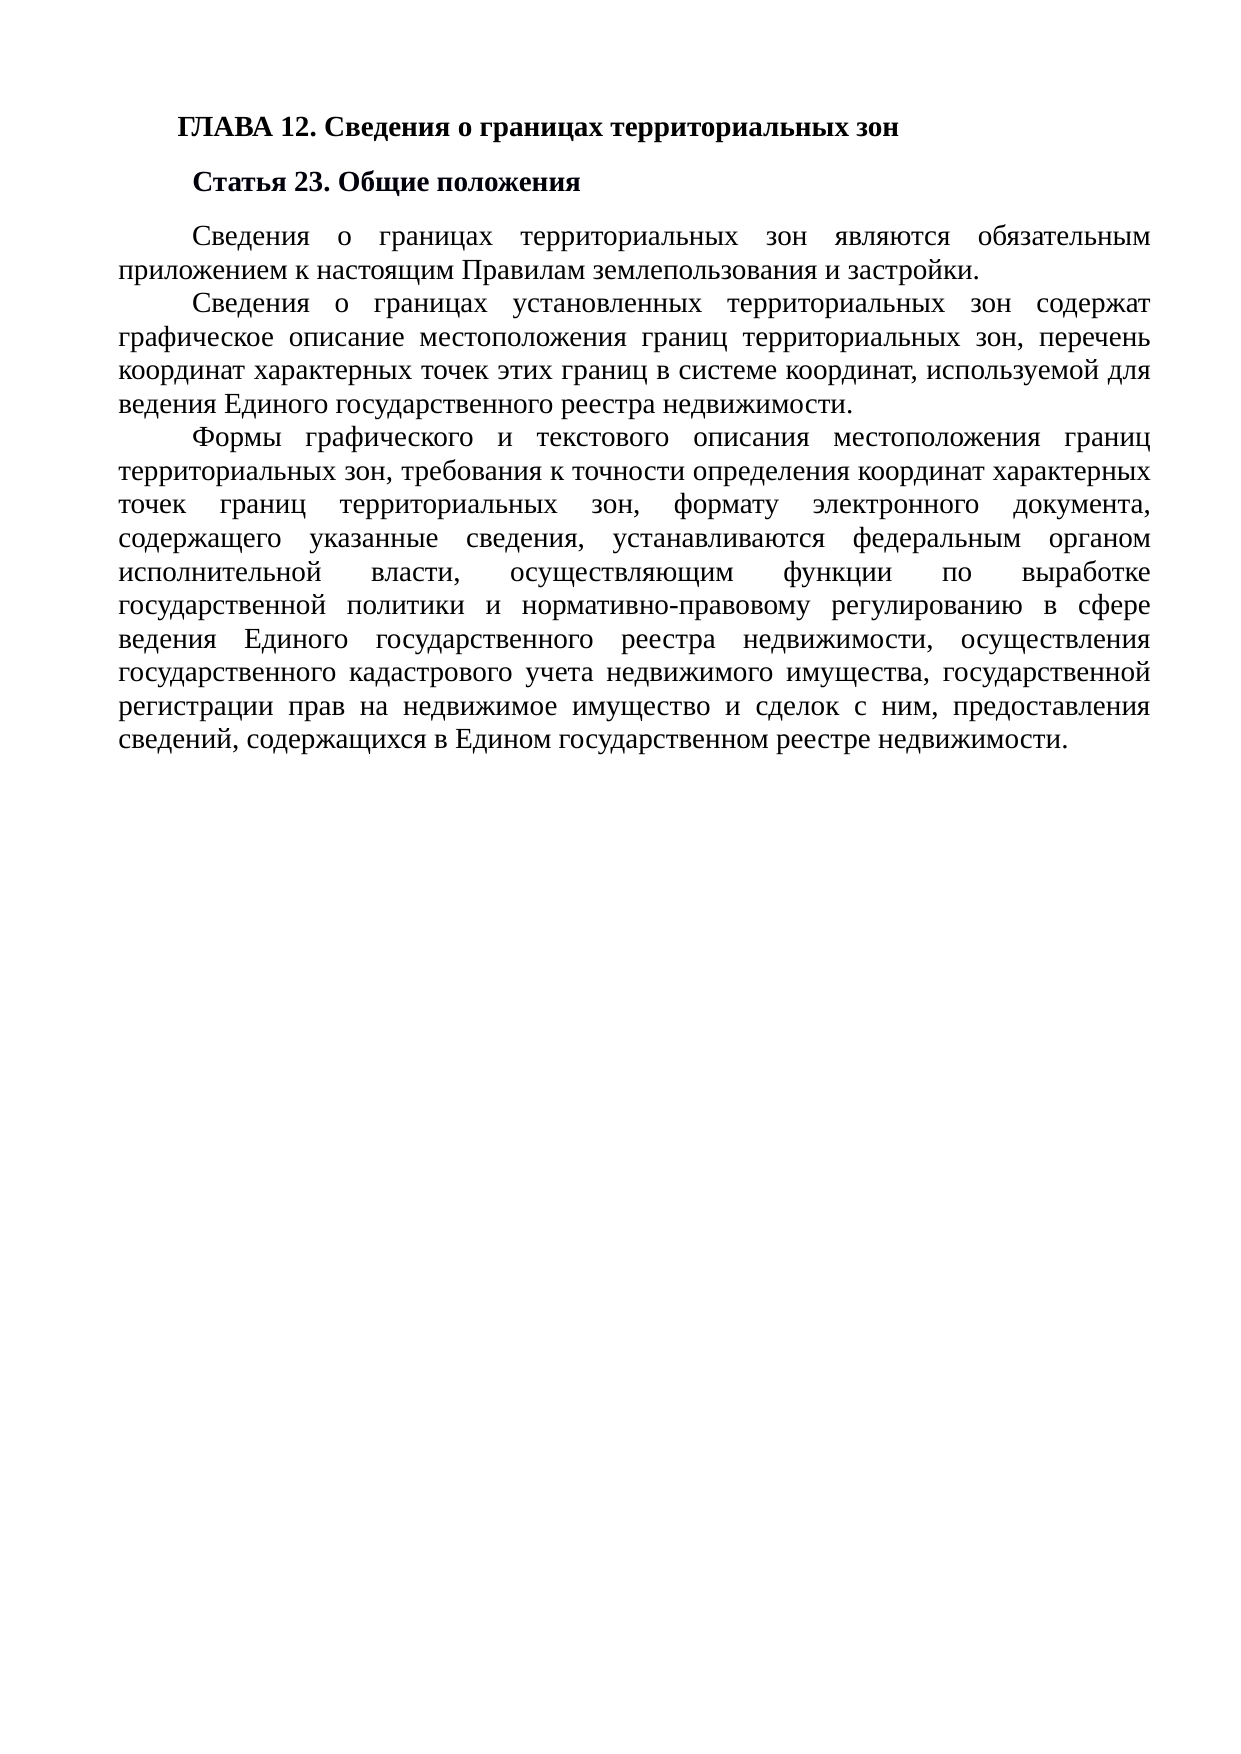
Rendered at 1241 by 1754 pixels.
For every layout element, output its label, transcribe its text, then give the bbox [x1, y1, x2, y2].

text Сведения о границах территориальных зон являются обязательным приложением к настоящим Правилам землепользования и застройки. [118, 218, 1152, 285]
subtitle ГЛАВА 12. Сведения о границах территориальных зон [118, 109, 1152, 143]
subtitle Статья 23. Общие положения [118, 164, 1152, 197]
text Сведения о границах установленных территориальных зон содержат графическое описание местоположения границ территориальных зон, перечень координат характерных точек этих границ в системе координат, используемой для ведения Единого государственного реестра недвижимости. [118, 285, 1152, 419]
text Формы графического и текстового описания местоположения границ территориальных зон, требования к точности определения координат характерных точек границ территориальных зон, формату электронного документа, содержащего указанные сведения, устанавливаются федеральным органом исполнительной власти, осуществляющим функции по выработке государственной политики и нормативно-правовому регулированию в сфере ведения Единого государственного реестра недвижимости, осуществления государственного кадастрового учета недвижимого имущества, государственной регистрации прав на недвижимое имущество и сделок с ним, предоставления сведений, содержащихся в Едином государственном реестре недвижимости. [118, 419, 1152, 755]
